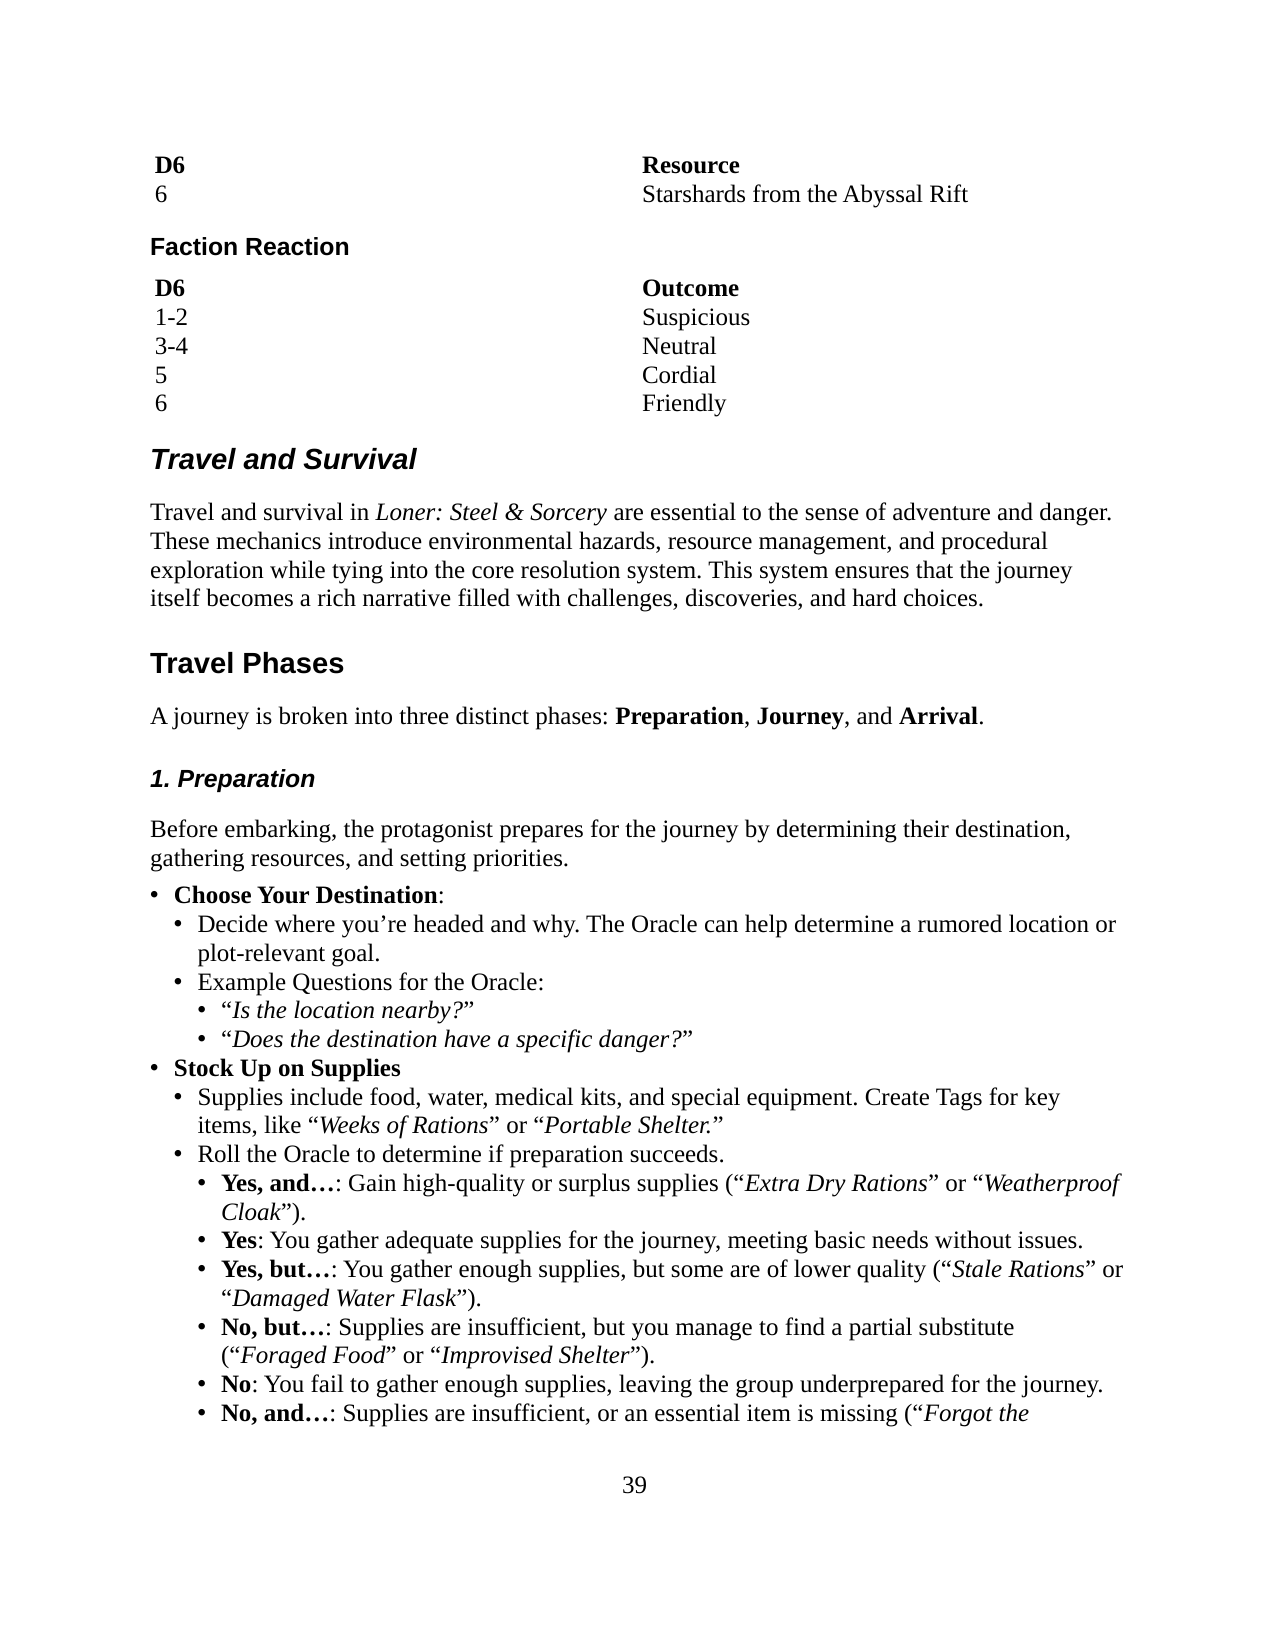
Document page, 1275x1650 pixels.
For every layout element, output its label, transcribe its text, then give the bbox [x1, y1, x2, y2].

subtitle Faction Reaction [150, 232, 1125, 261]
list Yes, but…: You gather enough supplies, but some are of lower quality (“Stale Rations” or “Damaged Water Flask”). [197, 1254, 1125, 1312]
table_header Resource [638, 150, 1125, 179]
list Example Questions for the Oracle: [174, 967, 1125, 995]
list No, and…: Supplies are insufficient, or an essential item is missing (“Forgot the [197, 1398, 1125, 1427]
table_cell 5 [150, 360, 637, 388]
table_cell Cordial [638, 360, 1125, 388]
subtitle 1. Preparation [150, 764, 1125, 792]
list No, but…: Supplies are insufficient, but you manage to find a partial substitute (“Foraged Food” or “Improvised Shelter”). [197, 1312, 1125, 1369]
table_header D6 [150, 150, 637, 179]
list Decide where you’re headed and why. The Oracle can help determine a rumored location or plot-relevant goal. [174, 909, 1125, 967]
subtitle Travel and Survival [150, 442, 1125, 476]
table_cell 6 [150, 179, 637, 207]
list Stock Up on Supplies [150, 1053, 1125, 1082]
table_cell Neutral [638, 331, 1125, 360]
list Yes: You gather adequate supplies for the journey, meeting basic needs without issues. [197, 1225, 1125, 1254]
table_header Outcome [638, 274, 1125, 302]
list No: You fail to gather enough supplies, leaving the group underprepared for the journey. [197, 1369, 1125, 1398]
text Travel and survival in Loner: Steel & Sorcery are essential to the sense of adventure and danger. These mechanics introduce environmental hazards, resource management, and procedural exploration while tying into the core resolution system. This system ensures that the journey itself becomes a rich narrative filled with challenges, discoveries, and hard choices. [150, 497, 1125, 612]
table_cell Friendly [638, 389, 1125, 417]
list “Is the location nearby?” [197, 995, 1125, 1024]
text A journey is broken into three distinct phases: Preparation, Journey, and Arrival. [150, 701, 1125, 730]
list Supplies include food, water, medical kits, and special equipment. Create Tags for key items, like “Weeks of Rations” or “Portable Shelter.” [174, 1082, 1125, 1139]
subtitle Travel Phases [150, 646, 1125, 680]
list Roll the Oracle to determine if preparation succeeds. [174, 1139, 1125, 1168]
list Yes, and…: Gain high-quality or surplus supplies (“Extra Dry Rations” or “Weatherproof Cloak”). [197, 1168, 1125, 1225]
table_cell Suspicious [638, 302, 1125, 331]
table_cell Starshards from the Abyssal Rift [638, 179, 1125, 207]
table_cell 1-2 [150, 302, 637, 331]
list Choose Your Destination: [150, 880, 1125, 909]
text Before embarking, the protagonist prepares for the journey by determining their destination, gathering resources, and setting priorities. [150, 814, 1125, 871]
list “Does the destination have a specific danger?” [197, 1024, 1125, 1053]
table_cell 3-4 [150, 331, 637, 360]
table_cell 6 [150, 389, 637, 417]
table_header D6 [150, 274, 637, 302]
